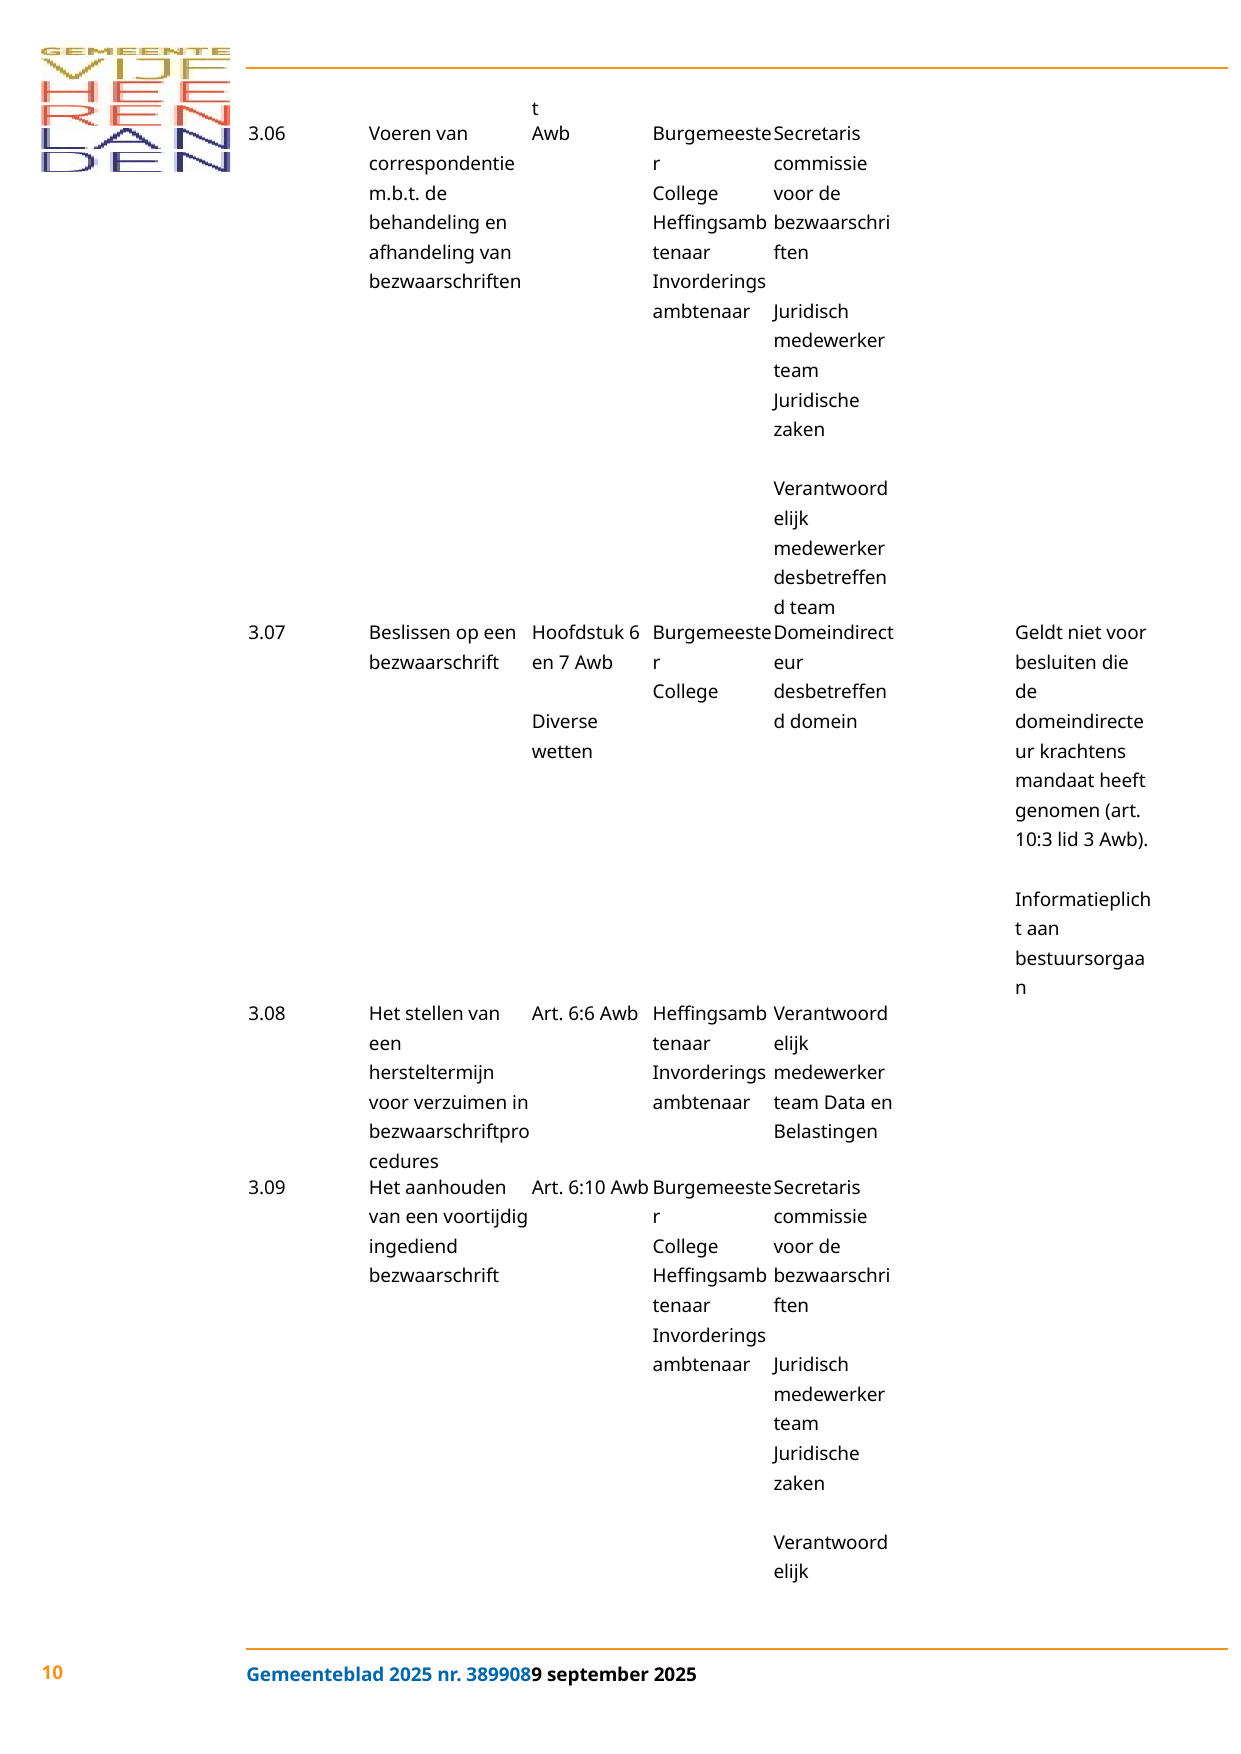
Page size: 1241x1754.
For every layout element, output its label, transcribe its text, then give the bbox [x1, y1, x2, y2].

table_cell [773, 95, 894, 121]
table_cell Secretaris commissie voor de bezwaarschriften Juridisch medewerker team Juridische zaken Verantwoordelijk medewerker desbetreffend team [773, 121, 894, 619]
table_cell [1015, 95, 1152, 121]
table_cell Hoofdstuk 6 en 7 Awb Diverse wetten [532, 620, 652, 1000]
table_cell Art. 6:10 Awb [532, 1174, 652, 1584]
table_cell [894, 121, 1015, 619]
table_cell 3.07 [248, 620, 369, 1000]
picture [41, 47, 231, 172]
table_cell Art. 6:6 Awb [532, 1000, 652, 1174]
table_cell [369, 95, 532, 121]
table_cell [894, 1000, 1015, 1174]
table_cell Awb [532, 121, 652, 619]
table_cell Burgemeester College Heffingsambtenaar Invorderingsambtenaar [653, 121, 773, 619]
table_cell 3.08 [248, 1000, 369, 1174]
table_cell Burgemeester College [653, 620, 773, 1000]
table_cell Voeren van correspondentie m.b.t. de behandeling en afhandeling van bezwaarschriften [369, 121, 532, 619]
table_cell Verantwoordelijk medewerker team Data en Belastingen [773, 1000, 894, 1174]
table_cell t [532, 95, 652, 121]
table_cell Beslissen op een bezwaarschrift [369, 620, 532, 1000]
table_cell Het stellen van een hersteltermijn voor verzuimen in bezwaarschriftprocedures [369, 1000, 532, 1174]
table_cell [894, 95, 1015, 121]
table_cell [1015, 1174, 1152, 1584]
table_cell Geldt niet voor besluiten die de domeindirecteur krachtens mandaat heeft genomen (art. 10:3 lid 3 Awb). Informatieplicht aan bestuursorgaan [1015, 620, 1152, 1000]
table_cell [894, 620, 1015, 1000]
table_cell Heffingsambtenaar Invorderingsambtenaar [653, 1000, 773, 1174]
table_cell Secretaris commissie voor de bezwaarschriften Juridisch medewerker team Juridische zaken Verantwoordelijk [773, 1174, 894, 1584]
table_cell 3.06 [248, 121, 369, 619]
table_cell Domeindirecteur desbetreffend domein [773, 620, 894, 1000]
table_cell [1015, 121, 1152, 619]
table_cell Burgemeester College Heffingsambtenaar Invorderingsambtenaar [653, 1174, 773, 1584]
table_cell 3.09 [248, 1174, 369, 1584]
table_cell [1015, 1000, 1152, 1174]
table_cell [653, 95, 773, 121]
table_cell [894, 1174, 1015, 1584]
table_cell [248, 95, 369, 121]
table_cell Het aanhouden van een voortijdig ingediend bezwaarschrift [369, 1174, 532, 1584]
